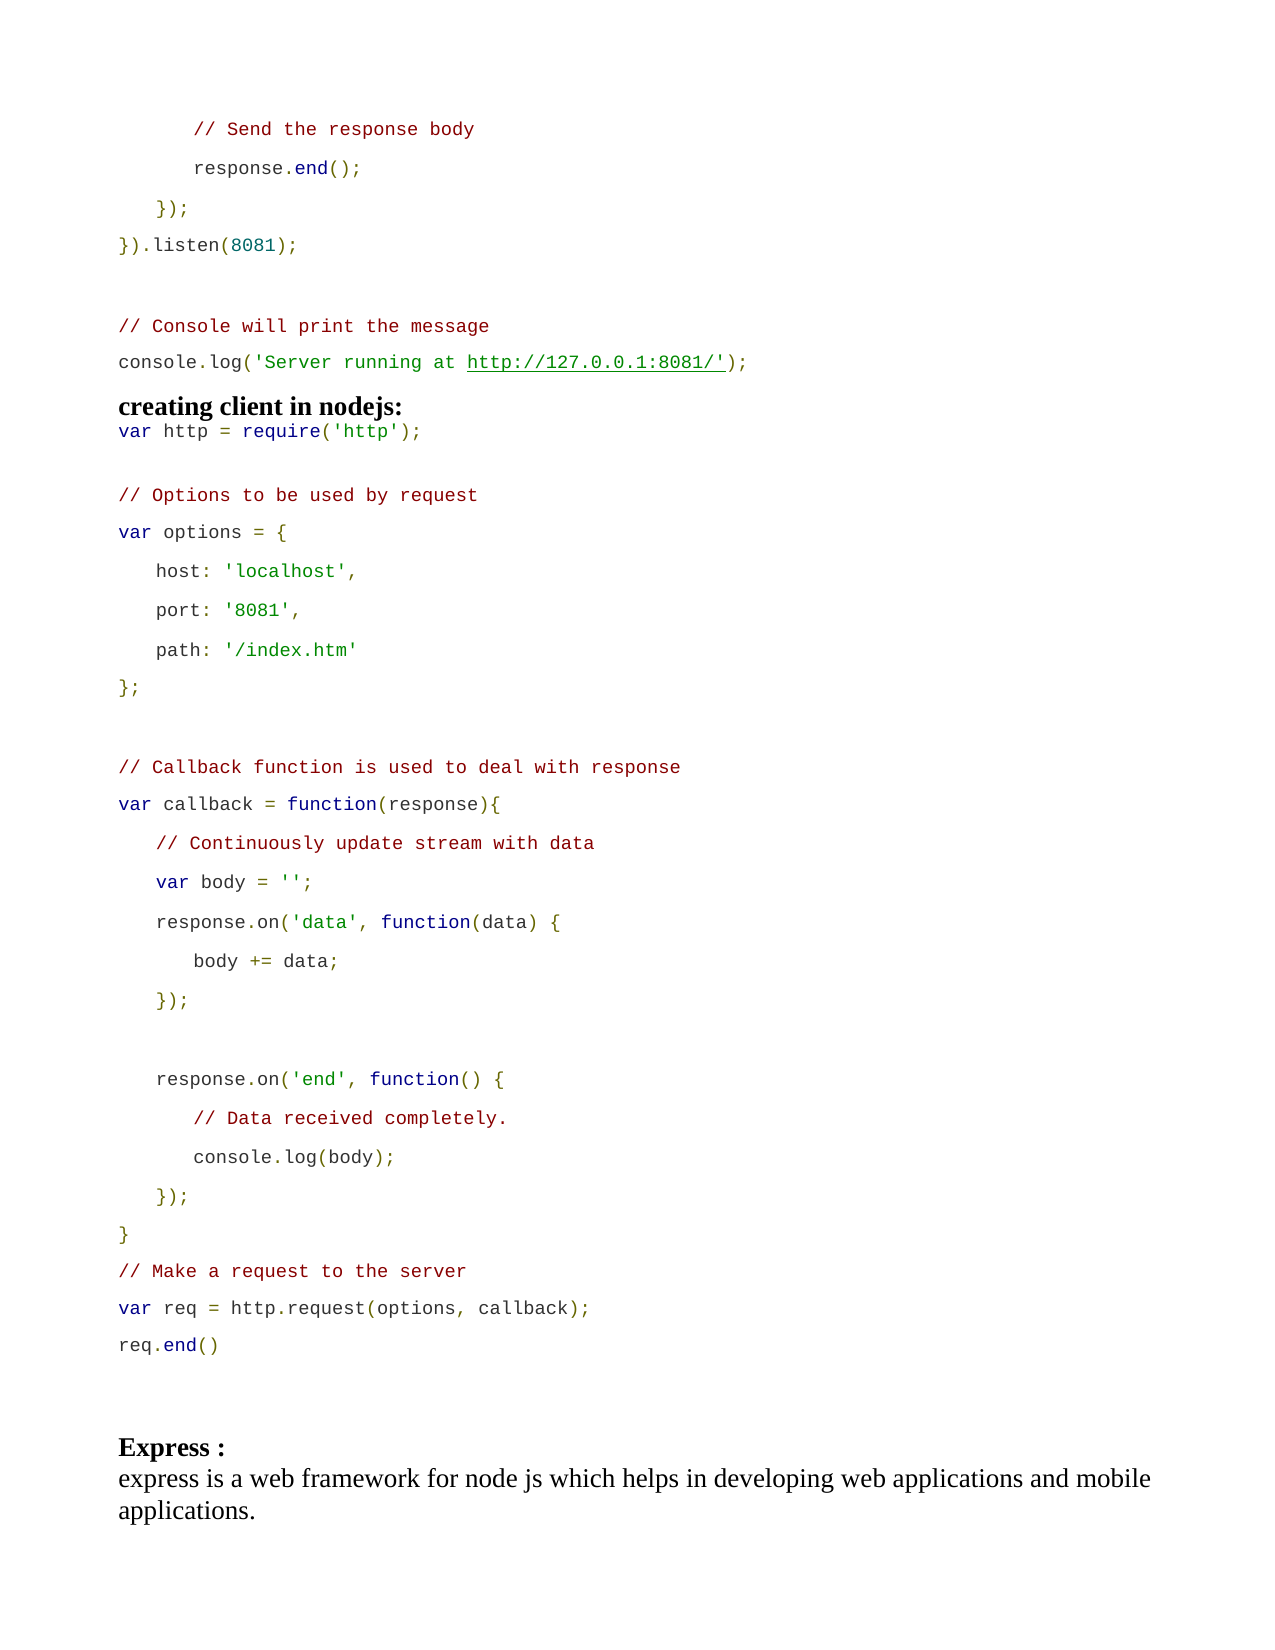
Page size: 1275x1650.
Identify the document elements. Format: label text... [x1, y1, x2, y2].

text // Send the response body [118, 118, 1157, 142]
text path: '/index.htm' [118, 638, 1157, 662]
text }).listen(8081); [118, 236, 1157, 257]
text var body = ''; [118, 871, 1157, 895]
text } [118, 1225, 1157, 1246]
text var http = require('http'); [118, 421, 1157, 443]
text express is a web framework for node js which helps in developing web applications and mobile applications. [118, 1463, 1157, 1525]
text response.end(); [118, 157, 1157, 181]
text // Continuously update stream with data [118, 832, 1157, 856]
text console.log('Server running at http://127.0.0.1:8081/'); [118, 353, 1157, 374]
text host: 'localhost', [118, 560, 1157, 584]
text port: '8081', [118, 599, 1157, 623]
text req.end() [118, 1335, 1157, 1357]
text // Callback function is used to deal with response [118, 758, 1157, 779]
text // Console will print the message [118, 316, 1157, 338]
text var options = { [118, 523, 1157, 544]
text var req = http.request(options, callback); [118, 1298, 1157, 1320]
text }); [118, 197, 1157, 220]
text }); [118, 989, 1157, 1013]
text creating client in nodejs: [118, 390, 1157, 421]
text // Make a request to the server [118, 1262, 1157, 1283]
text console.log(body); [118, 1146, 1157, 1170]
text }); [118, 1186, 1157, 1209]
text Express : [118, 1431, 1157, 1463]
text }; [118, 678, 1157, 699]
text // Options to be used by request [118, 486, 1157, 507]
text // Data received completely. [118, 1107, 1157, 1131]
text var callback = function(response){ [118, 795, 1157, 816]
text response.on('end', function() { [118, 1068, 1157, 1091]
text body += data; [118, 950, 1157, 973]
text response.on('data', function(data) { [118, 911, 1157, 934]
